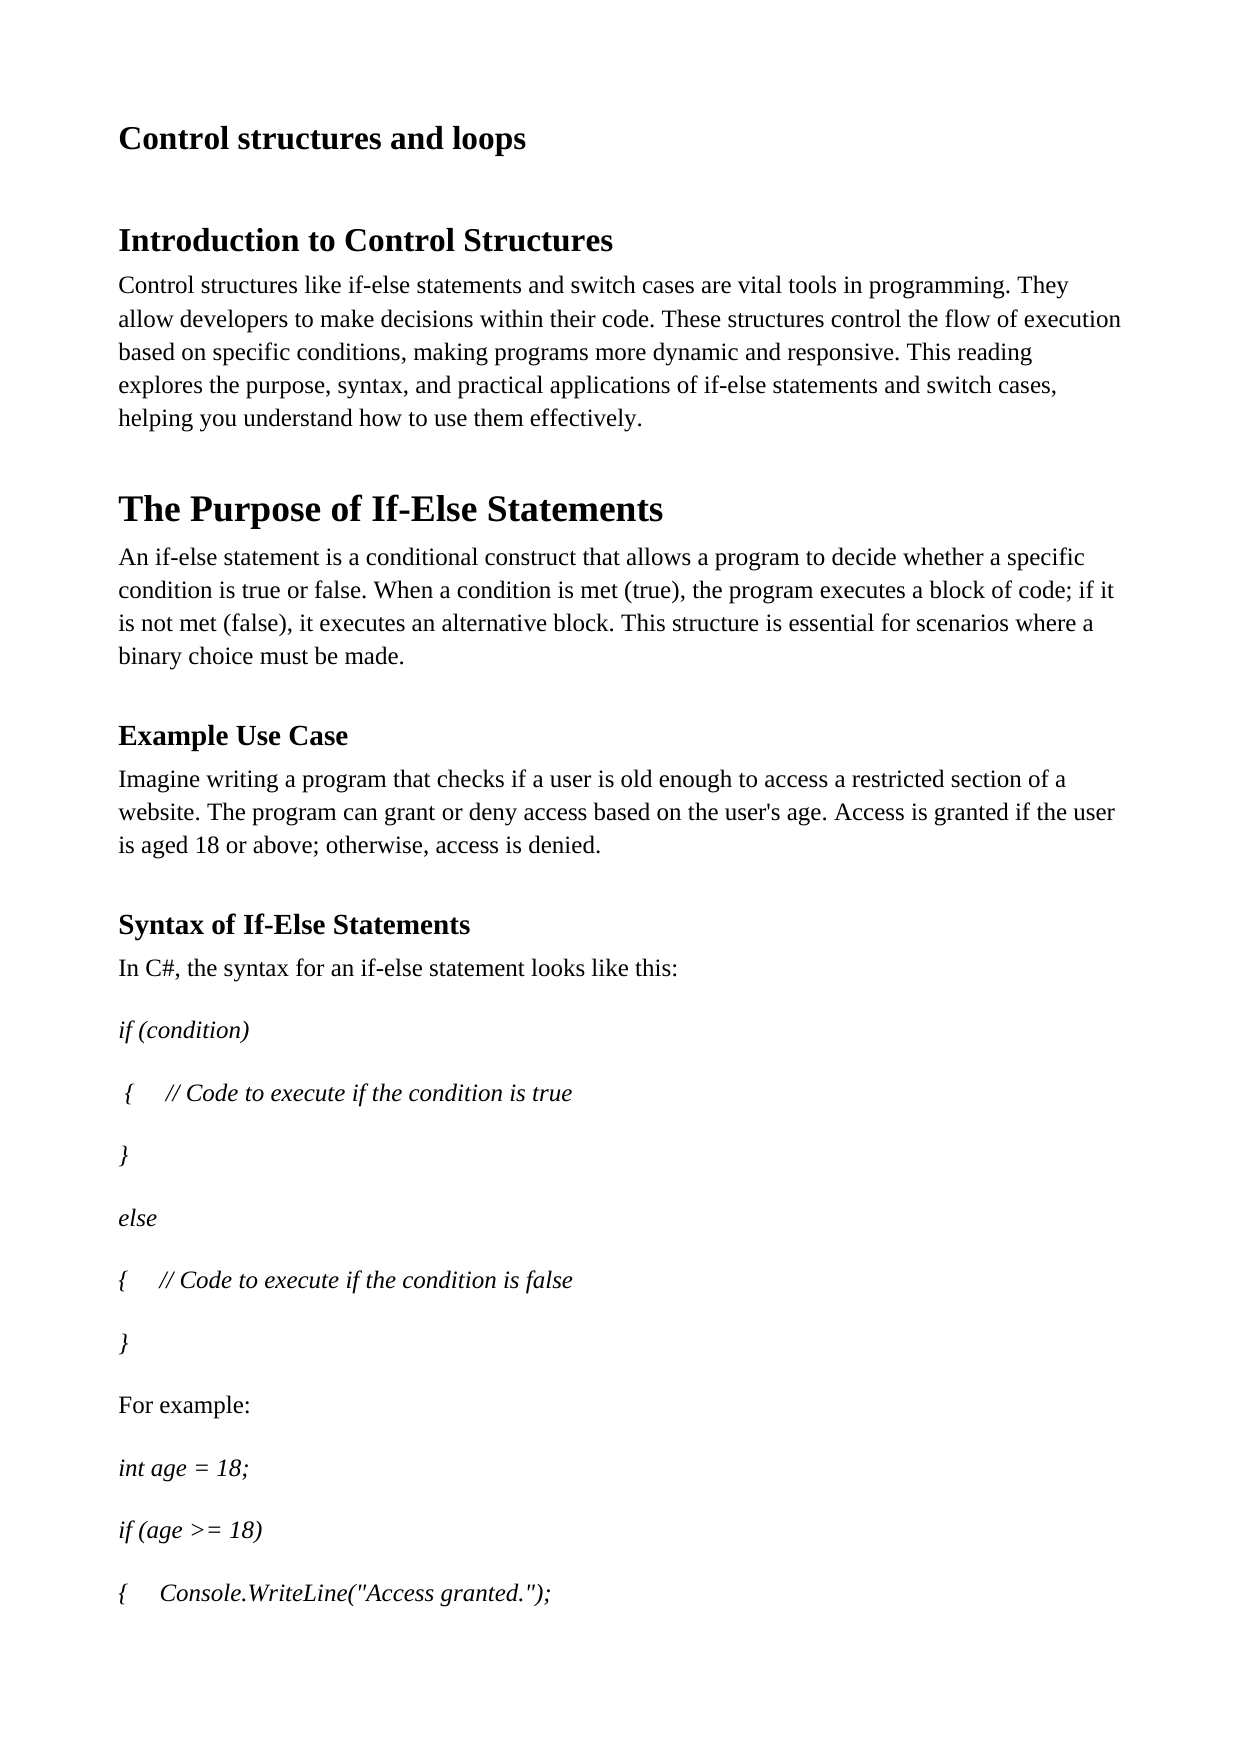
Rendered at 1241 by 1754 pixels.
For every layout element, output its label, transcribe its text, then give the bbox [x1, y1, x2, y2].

text Control structures like if-else statements and switch cases are vital tools in programming. They allow developers to make decisions within their code. These structures control the flow of execution based on specific conditions, making programs more dynamic and responsive. This reading explores the purpose, syntax, and practical applications of if-else statements and switch cases, helping you understand how to use them effectively. [118, 271, 1122, 431]
text In C#, the syntax for an if-else statement looks like this: [118, 953, 1122, 982]
text { // Code to execute if the condition is false [118, 1266, 1122, 1294]
text if (age >= 18) [118, 1516, 1122, 1544]
text else [118, 1203, 1122, 1232]
subtitle The Purpose of If-Else Statements [118, 486, 1122, 529]
text Imagine writing a program that checks if a user is old enough to access a restricted section of a website. The program can grant or deny access based on the user's age. Access is granted if the user is aged 18 or above; otherwise, access is denied. [118, 764, 1122, 859]
subtitle Example Use Case [118, 718, 1122, 751]
text For example: [118, 1391, 1122, 1419]
text } [118, 1328, 1122, 1357]
text int age = 18; [118, 1453, 1122, 1482]
text { // Code to execute if the condition is true [118, 1078, 1122, 1107]
subtitle Introduction to Control Structures [118, 220, 1122, 258]
subtitle Syntax of If-Else Statements [118, 907, 1122, 941]
text An if-else statement is a conditional construct that allows a program to decide whether a specific condition is true or false. When a condition is met (true), the program executes a block of code; if it is not met (false), it executes an alternative block. This structure is essential for scenarios where a binary choice must be made. [118, 542, 1122, 669]
text if (condition) [118, 1016, 1122, 1044]
text } [118, 1141, 1122, 1169]
text Control structures and loops [118, 118, 1122, 156]
text { Console.WriteLine("Access granted."); [118, 1578, 1122, 1607]
